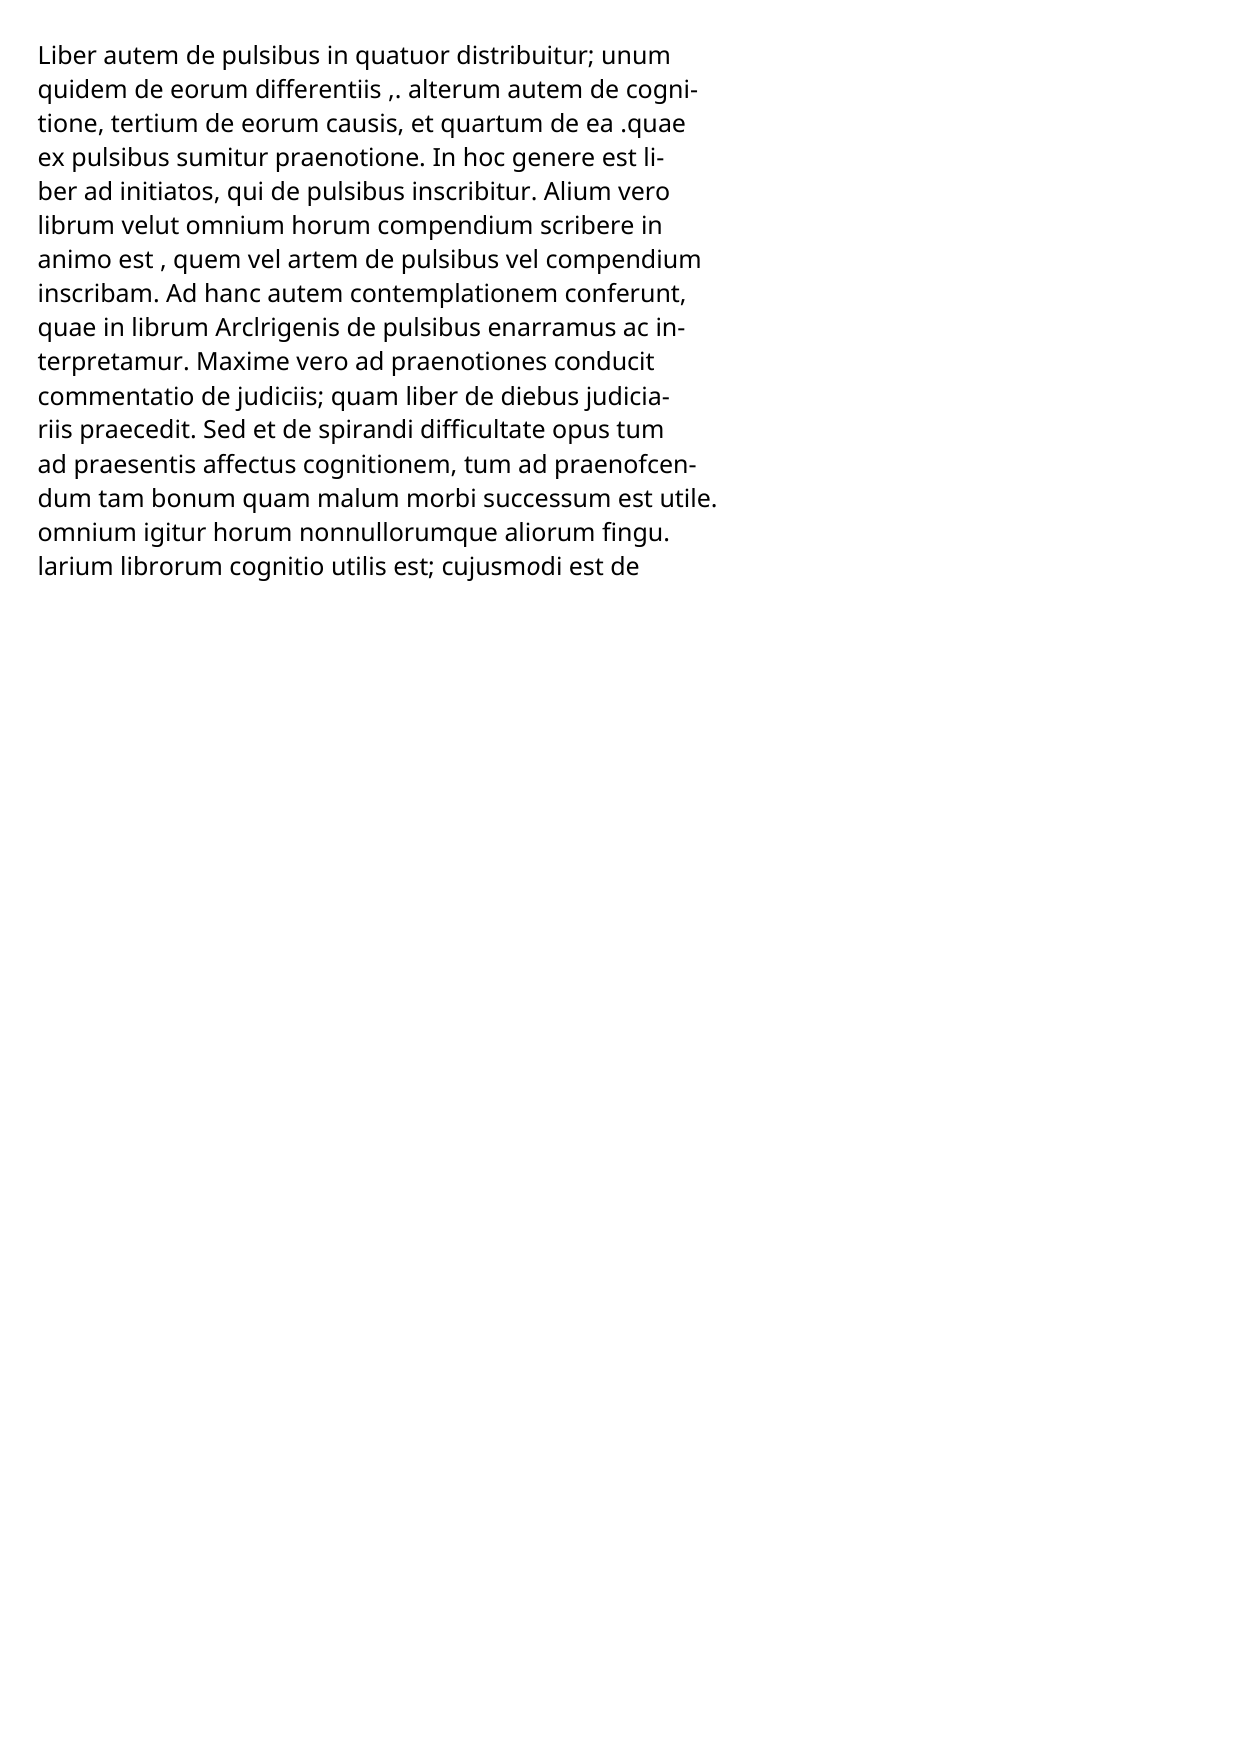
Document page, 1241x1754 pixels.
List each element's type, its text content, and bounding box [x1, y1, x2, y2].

text Liber autem de pulsibus in quatuor distribuitur; unum quidem de eorum differentiis ,. alterum autem de cogni- tione, tertium de eorum causis, et quartum de ea .quae ex pulsibus sumitur praenotione. In hoc genere est li- ber ad initiatos, qui de pulsibus inscribitur. Alium vero librum velut omnium horum compendium scribere in animo est , quem vel artem de pulsibus vel compendium inscribam. Ad hanc autem contemplationem conferunt, quae in librum Arclrigenis de pulsibus enarramus ac in- terpretamur. Maxime vero ad praenotiones conducit commentatio de judiciis; quam liber de diebus judicia- riis praecedit. Sed et de spirandi difficultate opus tum ad praesentis affectus cognitionem, tum ad praenofcen- dum tam bonum quam malum morbi successum est utile. omnium igitur horum nonnullorumque aliorum fingu. larium librorum cognitio utilis est; cujusmodi est de [37, 37, 1203, 582]
